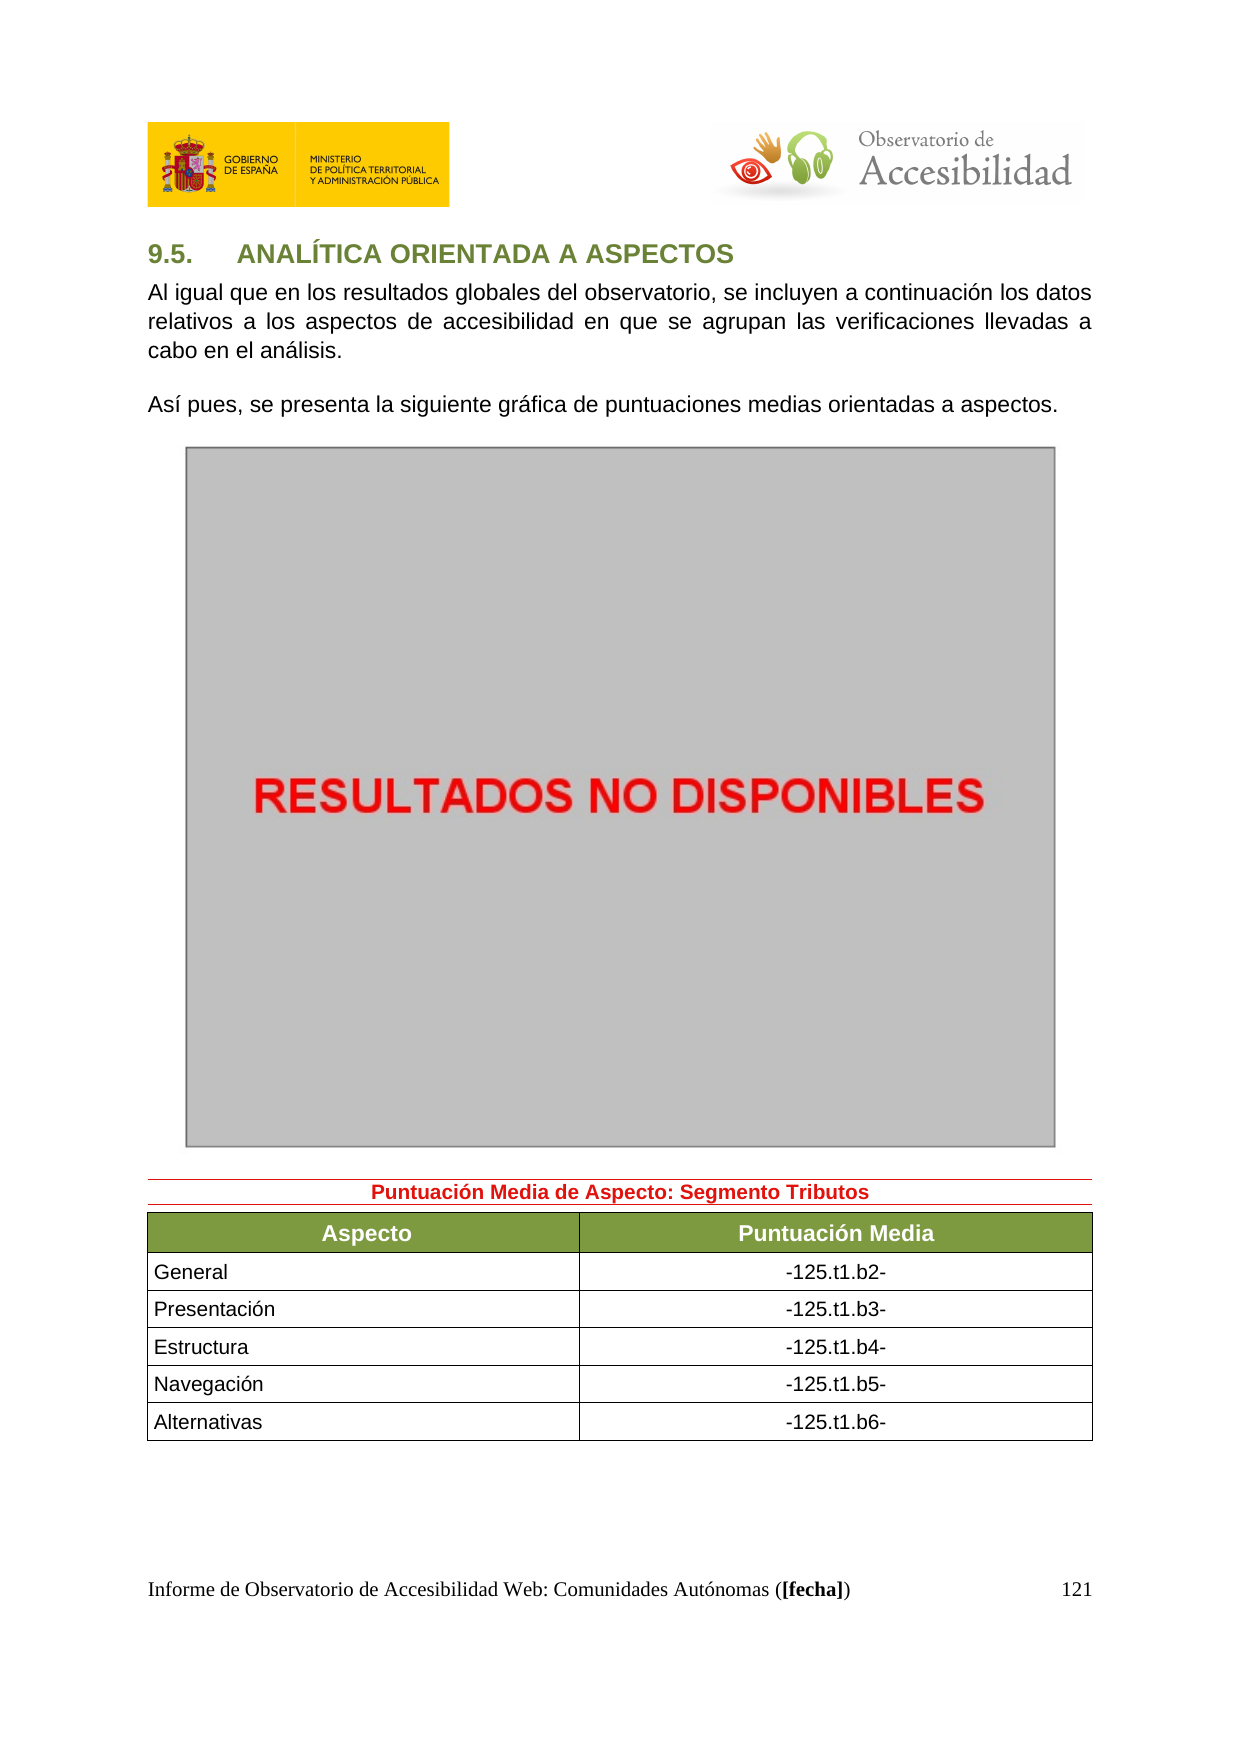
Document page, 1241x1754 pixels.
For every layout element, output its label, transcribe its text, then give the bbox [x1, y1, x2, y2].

picture [147, 122, 450, 207]
table_cell General [148, 1253, 579, 1290]
picture [710, 122, 1086, 205]
table_cell -125.t1.b5- [580, 1366, 1092, 1402]
picture [178, 444, 1062, 1154]
table_cell Navegación [148, 1366, 579, 1402]
list Analítica orientada a aspectos [148, 238, 1092, 269]
table_cell -125.t1.b3- [580, 1291, 1092, 1327]
table_header Aspecto [148, 1213, 579, 1252]
text Puntuación Media de Aspecto: Segmento Tributos [148, 1180, 1092, 1204]
table_cell Presentación [148, 1291, 579, 1327]
text Así pues, se presenta la siguiente gráfica de puntuaciones medias orientadas a aspectos. [148, 391, 1092, 417]
table_cell -125.t1.b6- [580, 1403, 1092, 1440]
text Al igual que en los resultados globales del observatorio, se incluyen a continuación los datos relativos a los aspectos de accesibilidad en que se agrupan las verificaciones llevadas a cabo en el análisis. [148, 279, 1092, 363]
table_cell -125.t1.b4- [580, 1328, 1092, 1365]
table_cell -125.t1.b2- [580, 1253, 1092, 1290]
table_cell Alternativas [148, 1403, 579, 1440]
table_cell Estructura [148, 1328, 579, 1365]
table_header Puntuación Media [580, 1213, 1092, 1252]
